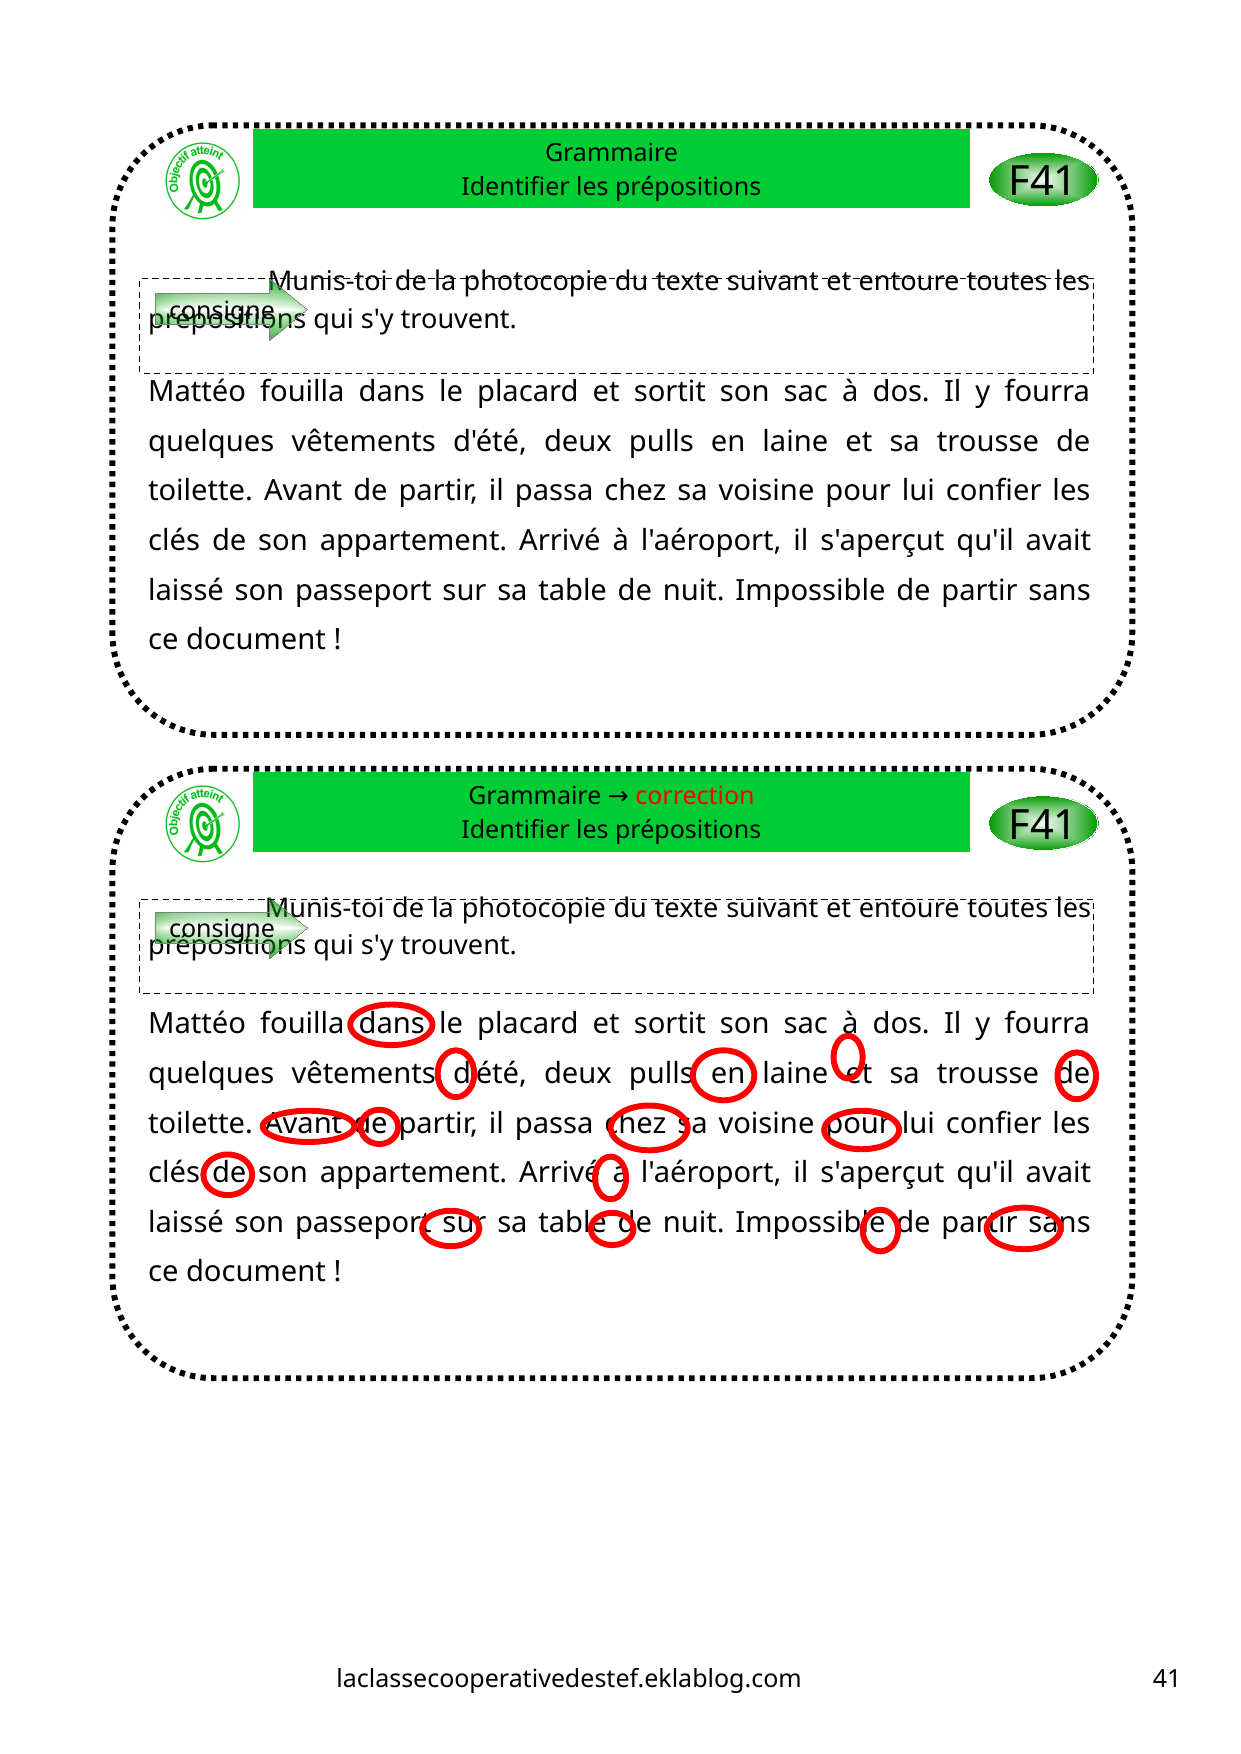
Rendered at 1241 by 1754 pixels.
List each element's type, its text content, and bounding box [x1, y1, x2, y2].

table_cell [1139, 1296, 1181, 1347]
table_cell [142, 1296, 248, 1347]
table_cell [1139, 342, 1181, 365]
table_cell [1022, 169, 1042, 179]
table_header [101, 744, 142, 772]
table_cell Grammaire → correction Identifier les prépositions [253, 772, 970, 852]
table_cell [1098, 852, 1139, 880]
table_cell [101, 365, 142, 664]
table_header [970, 744, 1098, 772]
table_cell [142, 772, 252, 852]
table_cell [1139, 997, 1181, 1296]
table_cell Mattéo fouilla dans le placard et sortit son sac à dos. Il y fourra quelques vêtements d'été, deux pulls en laine et sa trousse de toilette. Avant de partir, il passa chez sa voisine pour lui confier les clés de son appartement. Arrivé à l'aéroport, il s'aperçut qu'il avait laissé son passeport sur sa table de nuit. Impossible de partir sans ce document ! [142, 997, 1098, 1296]
table_cell [59, 129, 101, 208]
table_cell [1139, 664, 1181, 715]
table_cell [59, 880, 101, 968]
table_cell [1139, 880, 1181, 968]
table_cell [101, 1296, 142, 1347]
table_cell [59, 365, 101, 664]
table_header [970, 100, 1098, 129]
table_header [142, 100, 252, 129]
table_cell [59, 997, 101, 1296]
table_cell [991, 664, 1098, 715]
table_cell [970, 129, 1098, 208]
table_cell [253, 209, 970, 254]
table_cell [243, 852, 252, 864]
table_cell [1098, 129, 1139, 208]
table_cell [991, 1296, 1098, 1347]
table_header [1139, 100, 1181, 129]
picture [164, 782, 243, 865]
table_cell [1139, 772, 1181, 852]
table_cell [1139, 254, 1181, 342]
table_header [1098, 100, 1139, 129]
table_cell [142, 969, 1098, 997]
table_header [101, 100, 142, 129]
table_cell [970, 852, 1098, 880]
table_cell [1098, 969, 1139, 997]
table_header [253, 744, 970, 772]
table_cell [142, 852, 164, 864]
table_cell [970, 772, 1098, 852]
table_cell [1098, 209, 1139, 254]
table_header [142, 744, 252, 772]
table_cell [101, 997, 142, 1296]
table_cell [59, 852, 101, 880]
table_cell [1022, 182, 1045, 190]
table_cell [1098, 365, 1139, 664]
table_cell [101, 129, 142, 208]
table_cell [1139, 365, 1181, 664]
table_cell [101, 254, 142, 342]
table_cell [1098, 880, 1139, 968]
table_cell [970, 209, 1098, 254]
table_cell [248, 1296, 991, 1347]
table_cell [59, 772, 101, 852]
table_cell [142, 129, 252, 208]
table_cell [59, 664, 101, 715]
table_cell [101, 772, 142, 852]
table_cell [59, 209, 101, 254]
table_cell [1098, 254, 1139, 342]
table_cell [59, 342, 101, 365]
table_cell [1139, 969, 1181, 997]
table_cell [59, 1296, 101, 1347]
table_header [1139, 744, 1181, 772]
table_header [59, 744, 101, 772]
table_cell [1098, 997, 1139, 1296]
table_cell [101, 969, 142, 997]
table_cell [142, 664, 248, 715]
table_cell Mattéo fouilla dans le placard et sortit son sac à dos. Il y fourra quelques vêtements d'été, deux pulls en laine et sa trousse de toilette. Avant de partir, il passa chez sa voisine pour lui confier les clés de son appartement. Arrivé à l'aéroport, il s'aperçut qu'il avait laissé son passeport sur sa table de nuit. Impossible de partir sans ce document ! [142, 365, 1098, 664]
table_cell [1139, 129, 1181, 208]
table_cell [59, 254, 101, 342]
table_cell Grammaire Identifier les prépositions [253, 129, 970, 208]
table_cell [101, 342, 142, 365]
table_cell [1098, 342, 1139, 365]
table_cell [253, 852, 970, 880]
table_cell [1098, 1296, 1139, 1347]
table_cell [1139, 852, 1181, 880]
table_cell [142, 209, 252, 254]
table_cell [1098, 664, 1139, 715]
table_cell [101, 880, 142, 968]
table_header [1098, 744, 1139, 772]
picture [164, 139, 243, 222]
table_cell [1098, 772, 1139, 852]
table_cell [101, 209, 142, 254]
table_header [253, 100, 970, 129]
table_cell [142, 342, 1098, 365]
table_header [59, 100, 101, 129]
table_cell Munis-toi de la photocopie du texte suivant et entoure toutes les prépositions qui s'y trouvent. [142, 880, 1098, 968]
table_cell Munis-toi de la photocopie du texte suivant et entoure toutes les prépositions qui s'y trouvent. [142, 254, 1098, 342]
table_cell [101, 664, 142, 715]
table_cell [142, 865, 252, 880]
table_cell [101, 852, 142, 880]
table_cell [1139, 209, 1181, 254]
table_cell [248, 664, 991, 715]
table_cell [59, 969, 101, 997]
